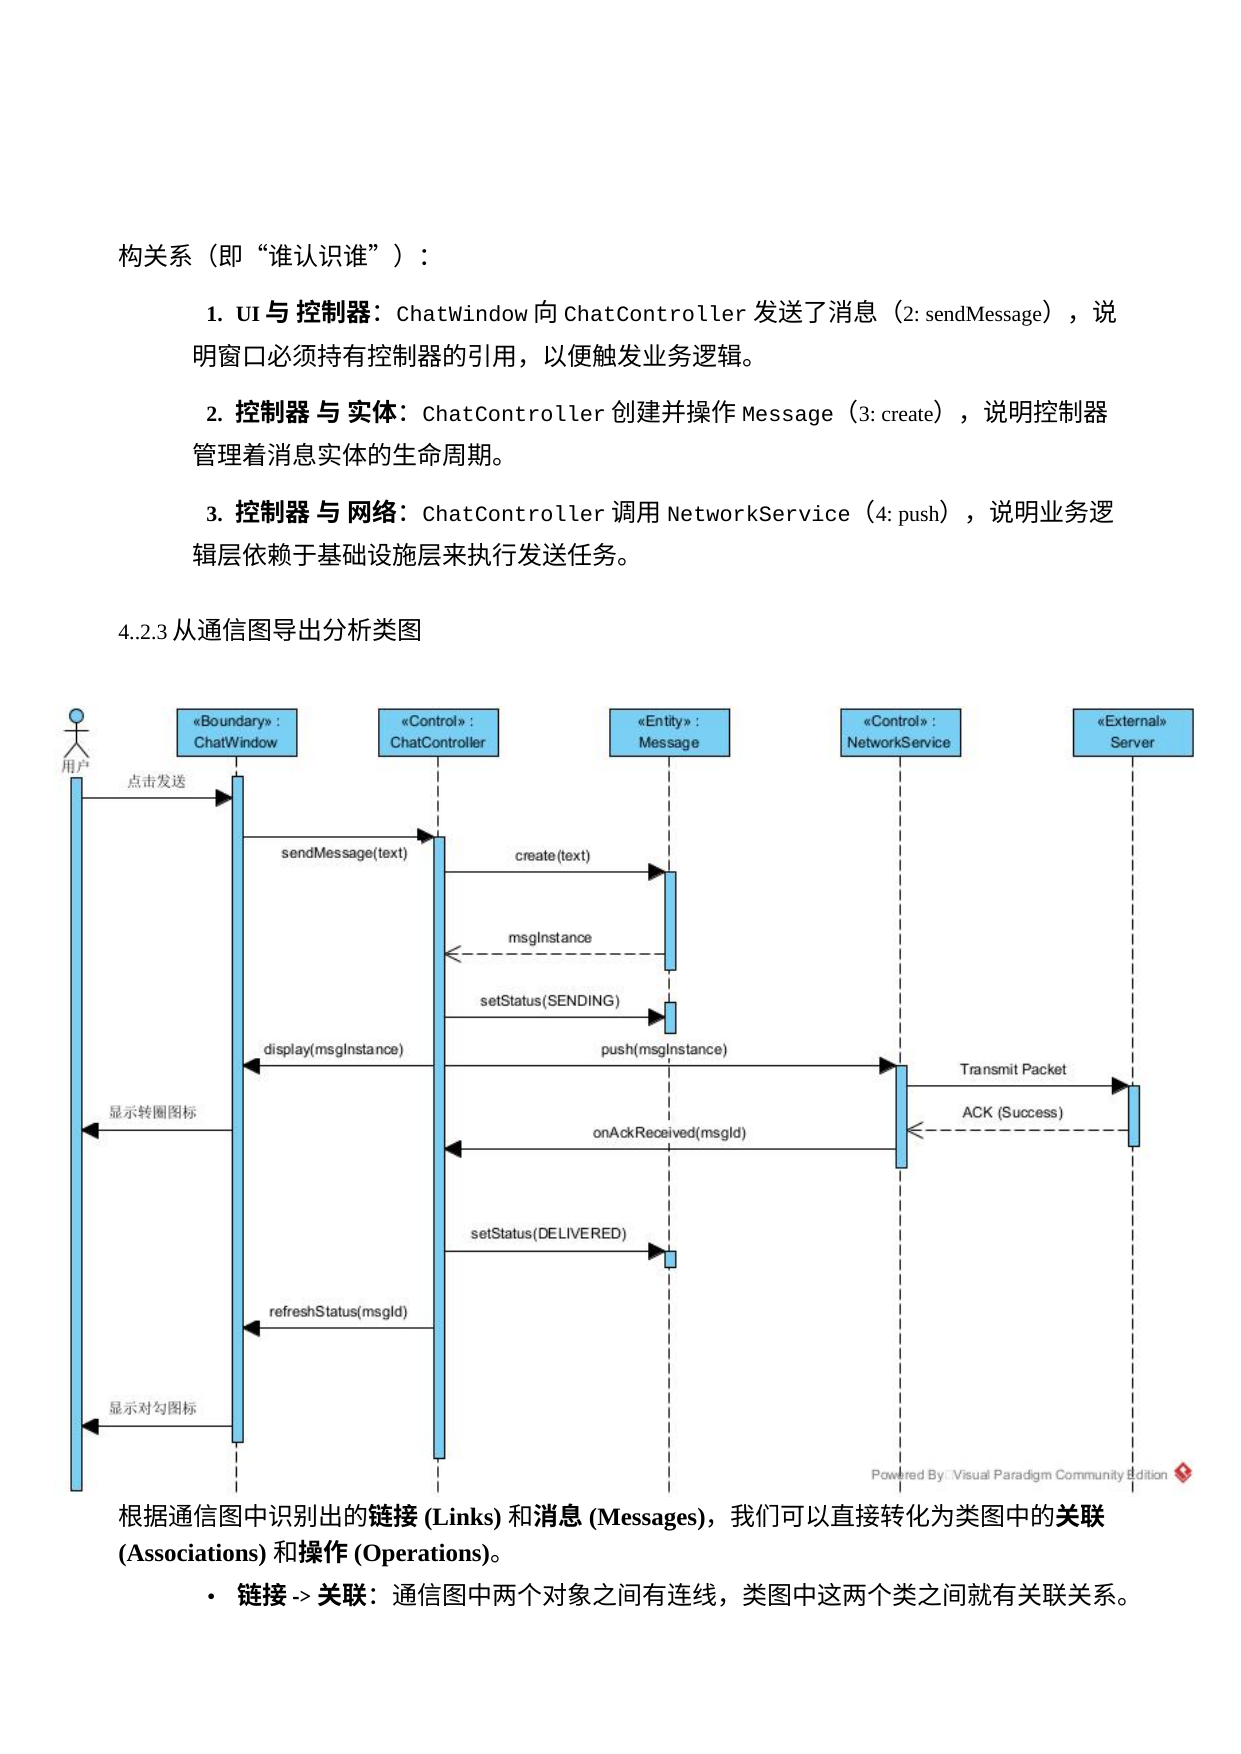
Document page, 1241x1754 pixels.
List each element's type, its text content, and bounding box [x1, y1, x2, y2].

text 构关系（即“谁认识谁”）： [118, 236, 1122, 272]
picture [33, 706, 1198, 1497]
list 控制器 与 实体：ChatController 创建并操作 Message（3: create），说明控制器管理着消息实体的生命周期。 [162, 392, 1122, 472]
list 控制器 与 网络：ChatController 调用 NetworkService（4: push），说明业务逻辑层依赖于基础设施层来执行发送任务。 [162, 492, 1122, 572]
text [118, 676, 1122, 706]
text 根据通信图中识别出的链接 (Links) 和消息 (Messages)，我们可以直接转化为类图中的关联 (Associations) 和操作 (Operations)。 [118, 1497, 1122, 1569]
list 链接 -> 关联：通信图中两个对象之间有连线，类图中这两个类之间就有关联关系。 [164, 1576, 1122, 1612]
list UI 与 控制器：ChatWindow 向 ChatController 发送了消息（2: sendMessage），说明窗口必须持有控制器的引用，以便触发业务逻辑。 [162, 293, 1122, 372]
text 4..2.3从通信图导出分析类图 [118, 611, 1122, 676]
